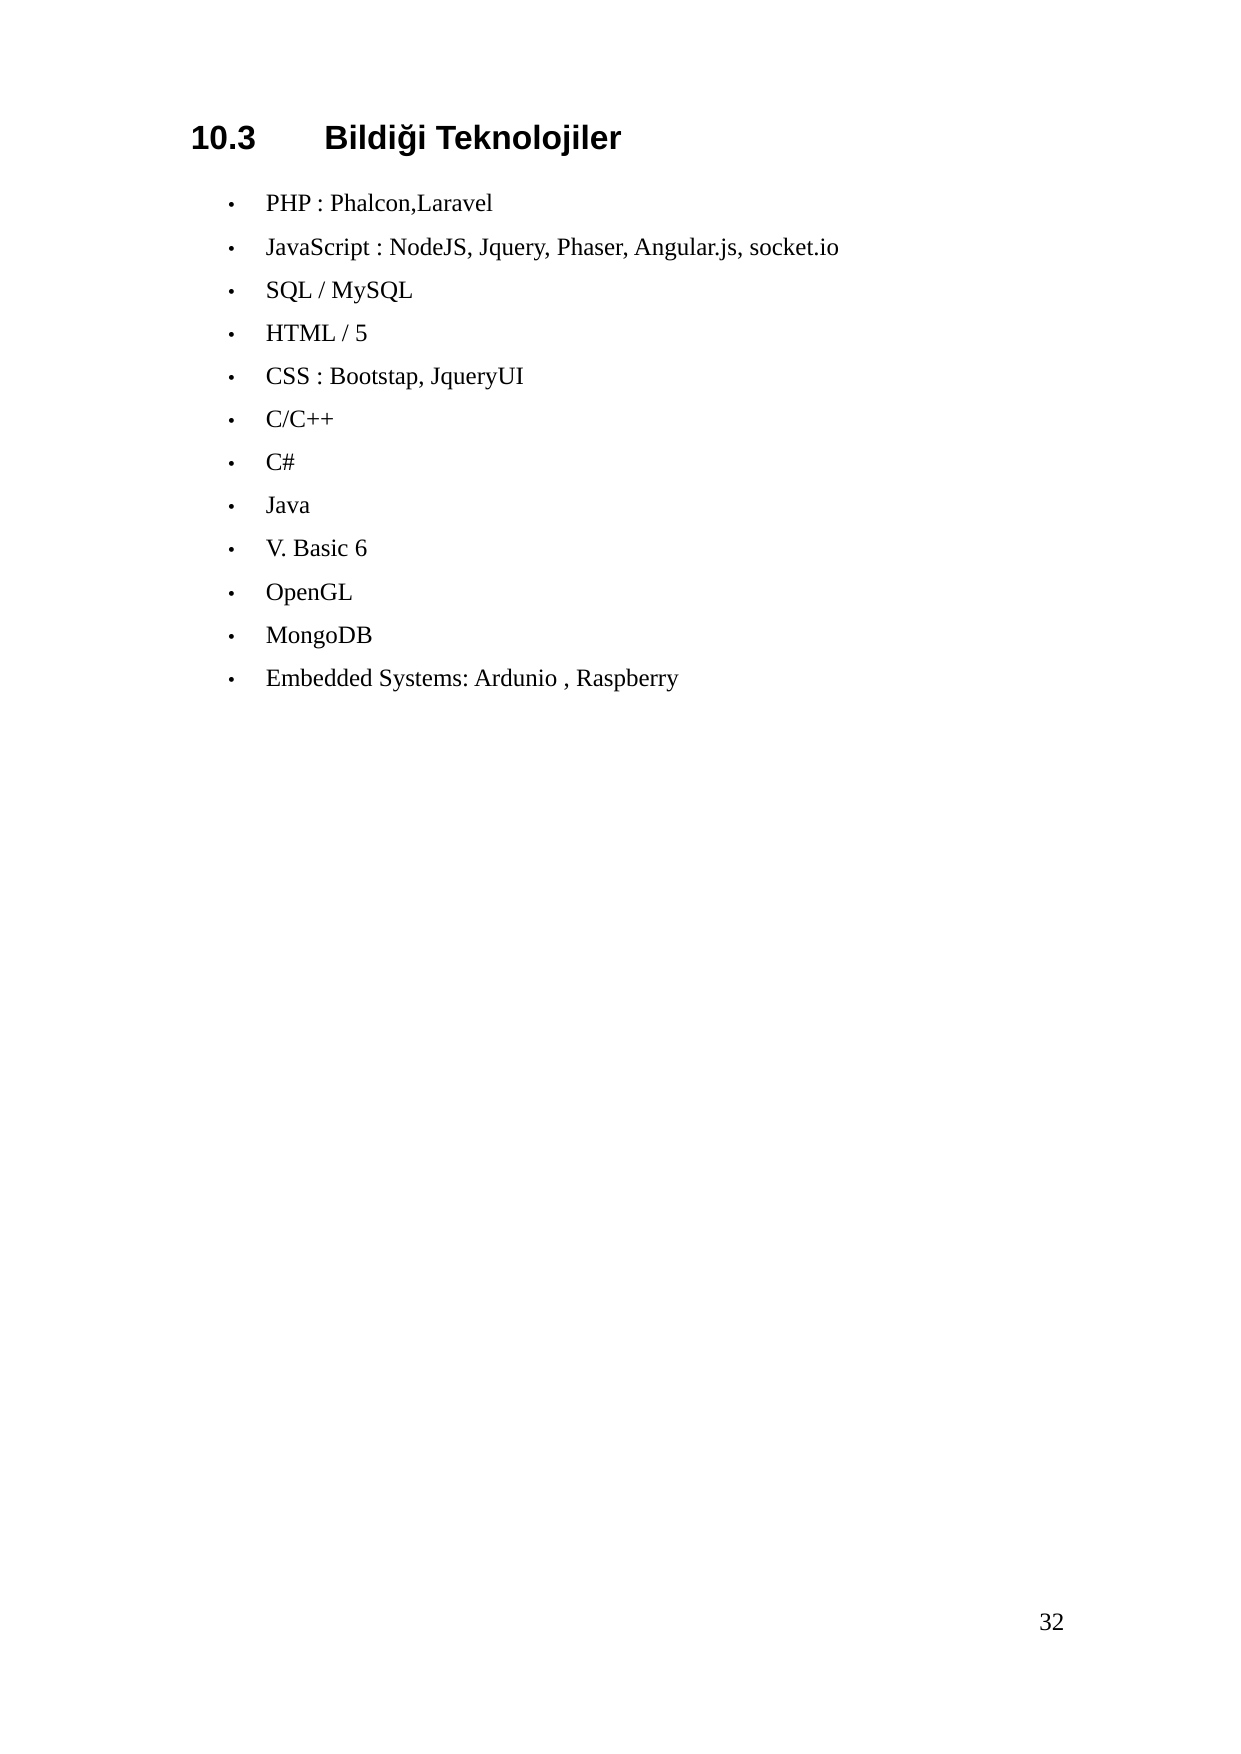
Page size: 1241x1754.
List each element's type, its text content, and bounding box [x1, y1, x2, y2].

list MongoDB [228, 620, 1064, 648]
list SQL / MySQL [228, 275, 1064, 303]
list C/C++ [228, 404, 1064, 433]
list Java [228, 490, 1064, 519]
list JavaScript : NodeJS, Jquery, Phaser, Angular.js, socket.io [228, 232, 1064, 260]
list C# [228, 447, 1064, 476]
list Embedded Systems: Ardunio , Raspberry [228, 663, 1064, 692]
subtitle Bildiği Teknolojiler [191, 118, 1064, 157]
list CSS : Bootstap, JqueryUI [228, 361, 1064, 390]
list PHP : Phalcon,Laravel [228, 188, 1064, 217]
list OpenGL [228, 577, 1064, 605]
list V. Basic 6 [228, 533, 1064, 562]
list HTML / 5 [228, 318, 1064, 347]
